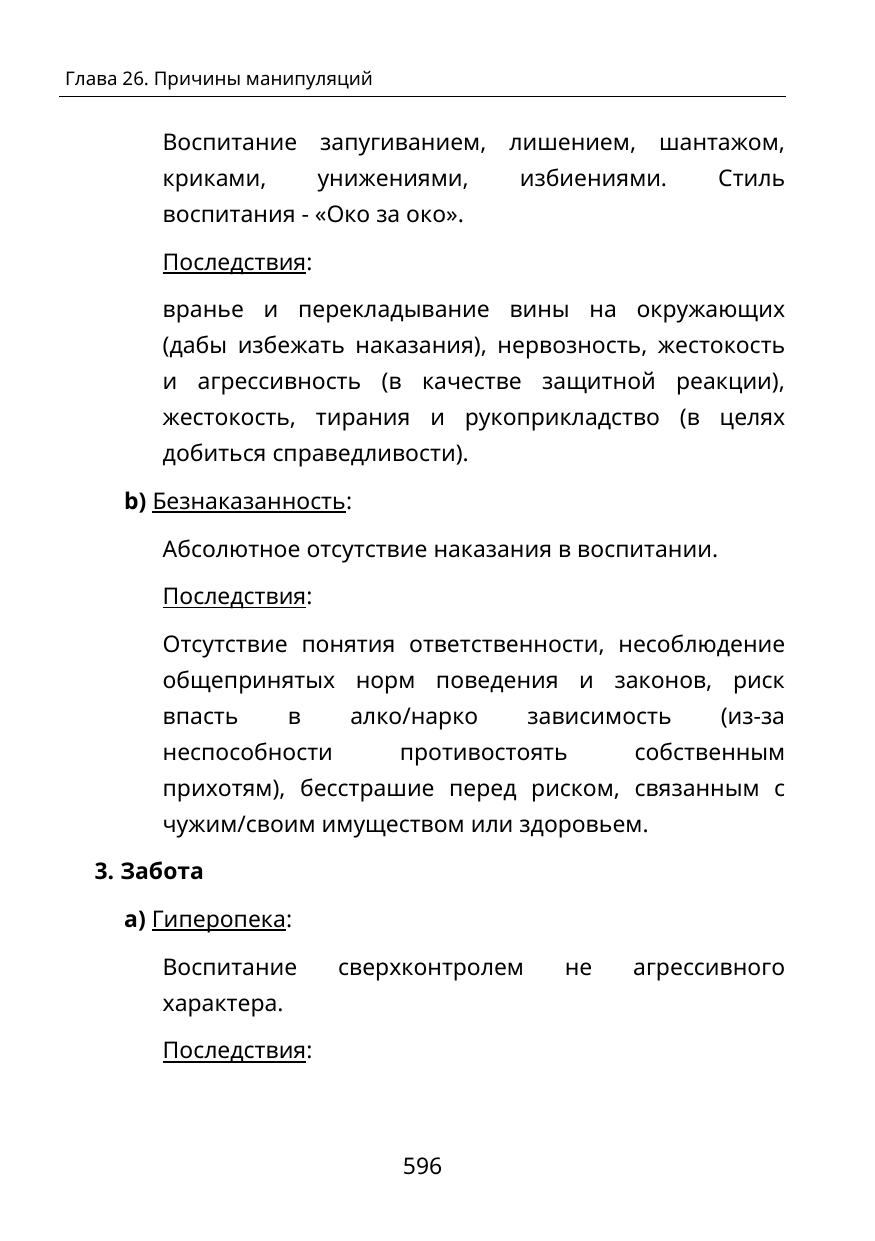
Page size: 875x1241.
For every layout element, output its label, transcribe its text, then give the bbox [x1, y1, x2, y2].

list Последствия: [118, 246, 786, 277]
list Гиперопека: [118, 903, 786, 934]
list Воспитание запугиванием, лишением, шантажом, криками, унижениями, избиениями. Стиль воспитания - «Око за око». [118, 126, 786, 229]
list Воспитание сверхконтролем не агрессивного характера. [118, 951, 786, 1018]
list Последствия: [118, 1034, 786, 1066]
list Безнаказанность: [118, 485, 786, 516]
list Абсолютное отсутствие наказания в воспитании. [118, 532, 786, 564]
list Отсутствие понятия ответственности, несоблюдение общепринятых норм поведения и законов, риск впасть в алко/нарко зависимость (из-за неспособности противостоять собственным прихотям), бесстрашие перед риском, связанным с чужим/своим имуществом или здоровьем. [118, 628, 786, 839]
list вранье и перекладывание вины на окружающих (дабы избежать наказания), нервозность, жестокость и агрессивность (в качестве защитной реакции), жестокость, тирания и рукоприкладство (в целях добиться справедливости). [118, 293, 786, 468]
list Последствия: [118, 580, 786, 611]
list Забота [88, 855, 786, 887]
